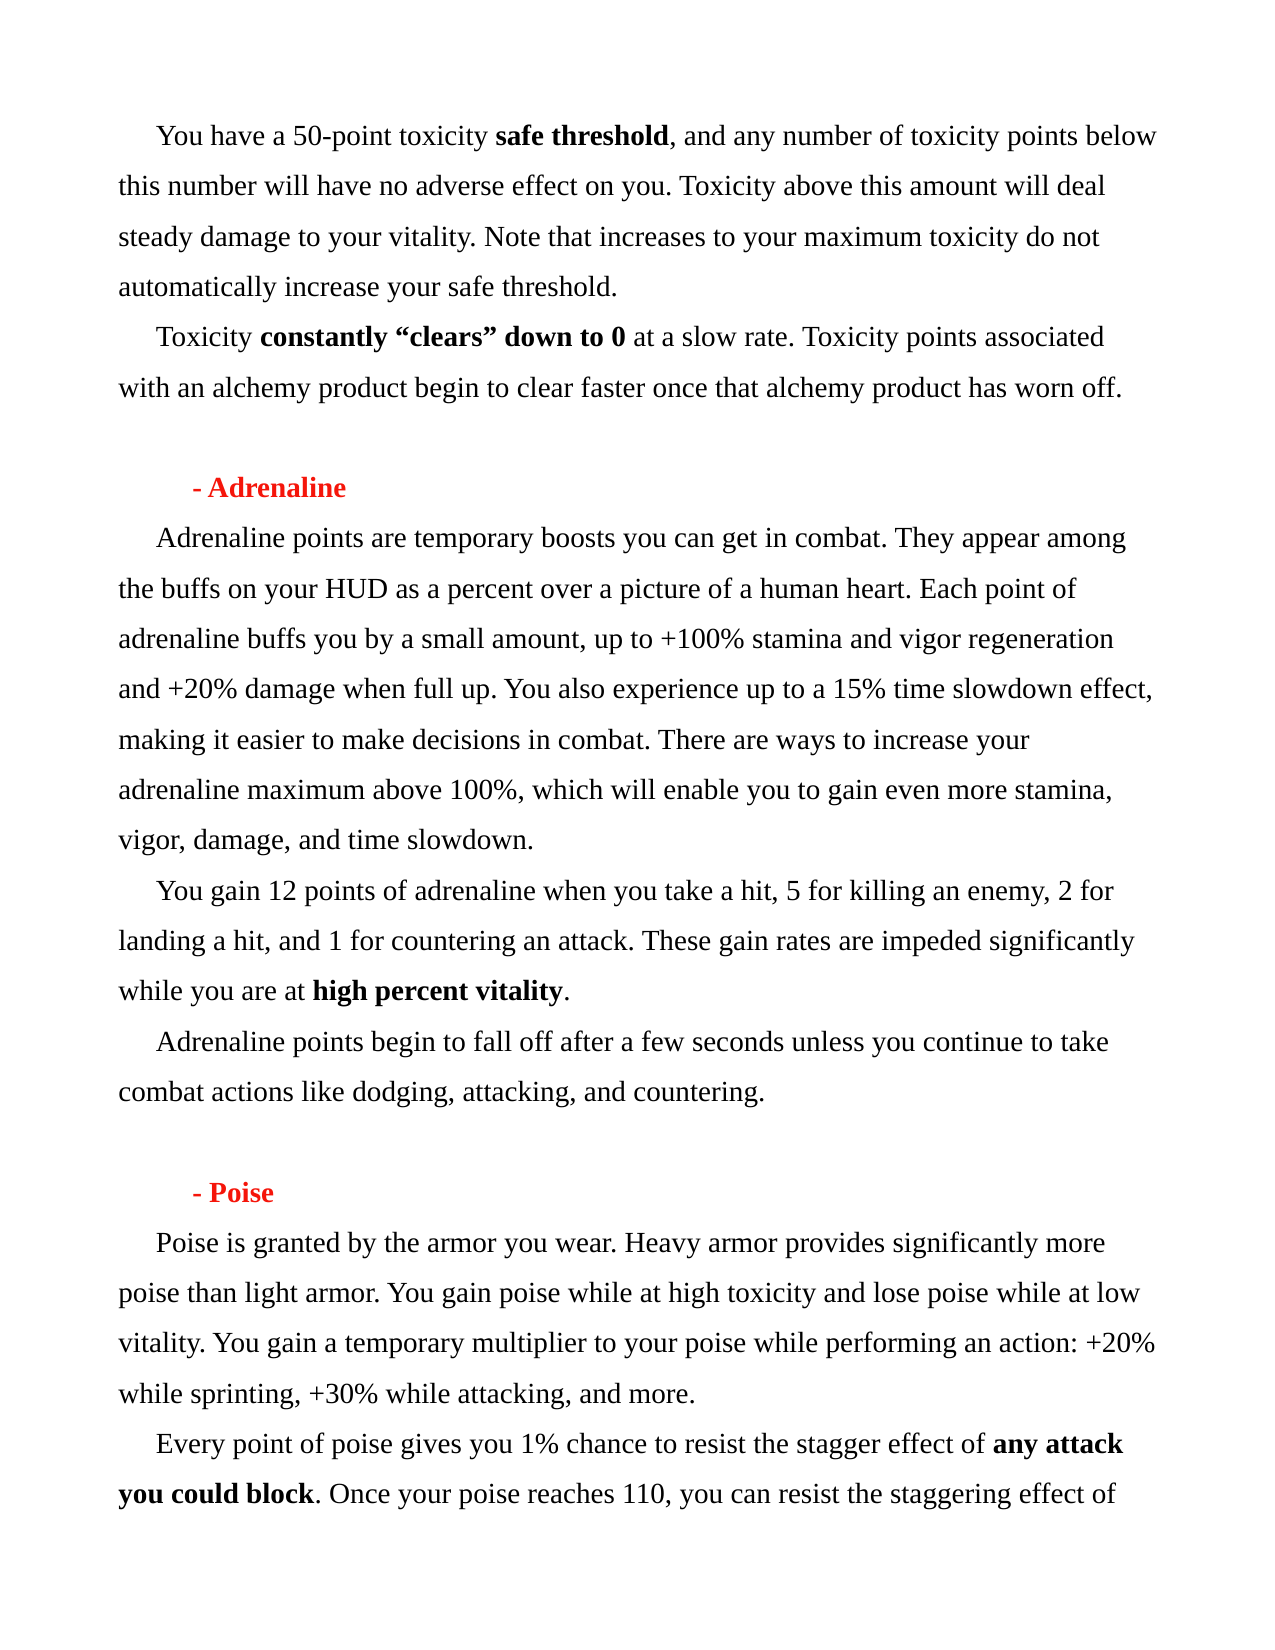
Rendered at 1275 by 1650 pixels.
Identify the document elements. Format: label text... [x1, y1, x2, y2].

text Toxicity constantly “clears” down to 0 at a slow rate. Toxicity points associated with an alchemy product begin to clear faster once that alchemy product has worn off. [118, 319, 1157, 403]
text Every point of poise gives you 1% chance to resist the stagger effect of any attack you could block. Once your poise reaches 110, you can resist the staggering effect of [118, 1426, 1157, 1510]
text You have a 50-point toxicity safe threshold, and any number of toxicity points below this number will have no adverse effect on you. Toxicity above this amount will deal steady damage to your vitality. Note that increases to your maximum toxicity do not automatically increase your safe threshold. [118, 118, 1157, 303]
text - Adrenaline [118, 470, 1157, 504]
text You gain 12 points of adrenaline when you take a hit, 5 for killing an enemy, 2 for landing a hit, and 1 for countering an attack. These gain rates are impeded significantly while you are at high percent vitality. [118, 873, 1157, 1007]
text - Poise [118, 1175, 1157, 1208]
text Adrenaline points are temporary boosts you can get in combat. They appear among the buffs on your HUD as a percent over a picture of a human heart. Each point of adrenaline buffs you by a small amount, up to +100% stamina and vigor regeneration and +20% damage when full up. You also experience up to a 15% time slowdown effect, making it easier to make decisions in combat. There are ways to increase your adrenaline maximum above 100%, which will enable you to gain even more stamina, vigor, damage, and time slowdown. [118, 521, 1157, 856]
text Poise is granted by the armor you wear. Heavy armor provides significantly more poise than light armor. You gain poise while at high toxicity and lose poise while at low vitality. You gain a temporary multiplier to your poise while performing an action: +20% while sprinting, +30% while attacking, and more. [118, 1225, 1157, 1409]
text Adrenaline points begin to fall off after a few seconds unless you continue to take combat actions like dodging, attacking, and countering. [118, 1024, 1157, 1108]
